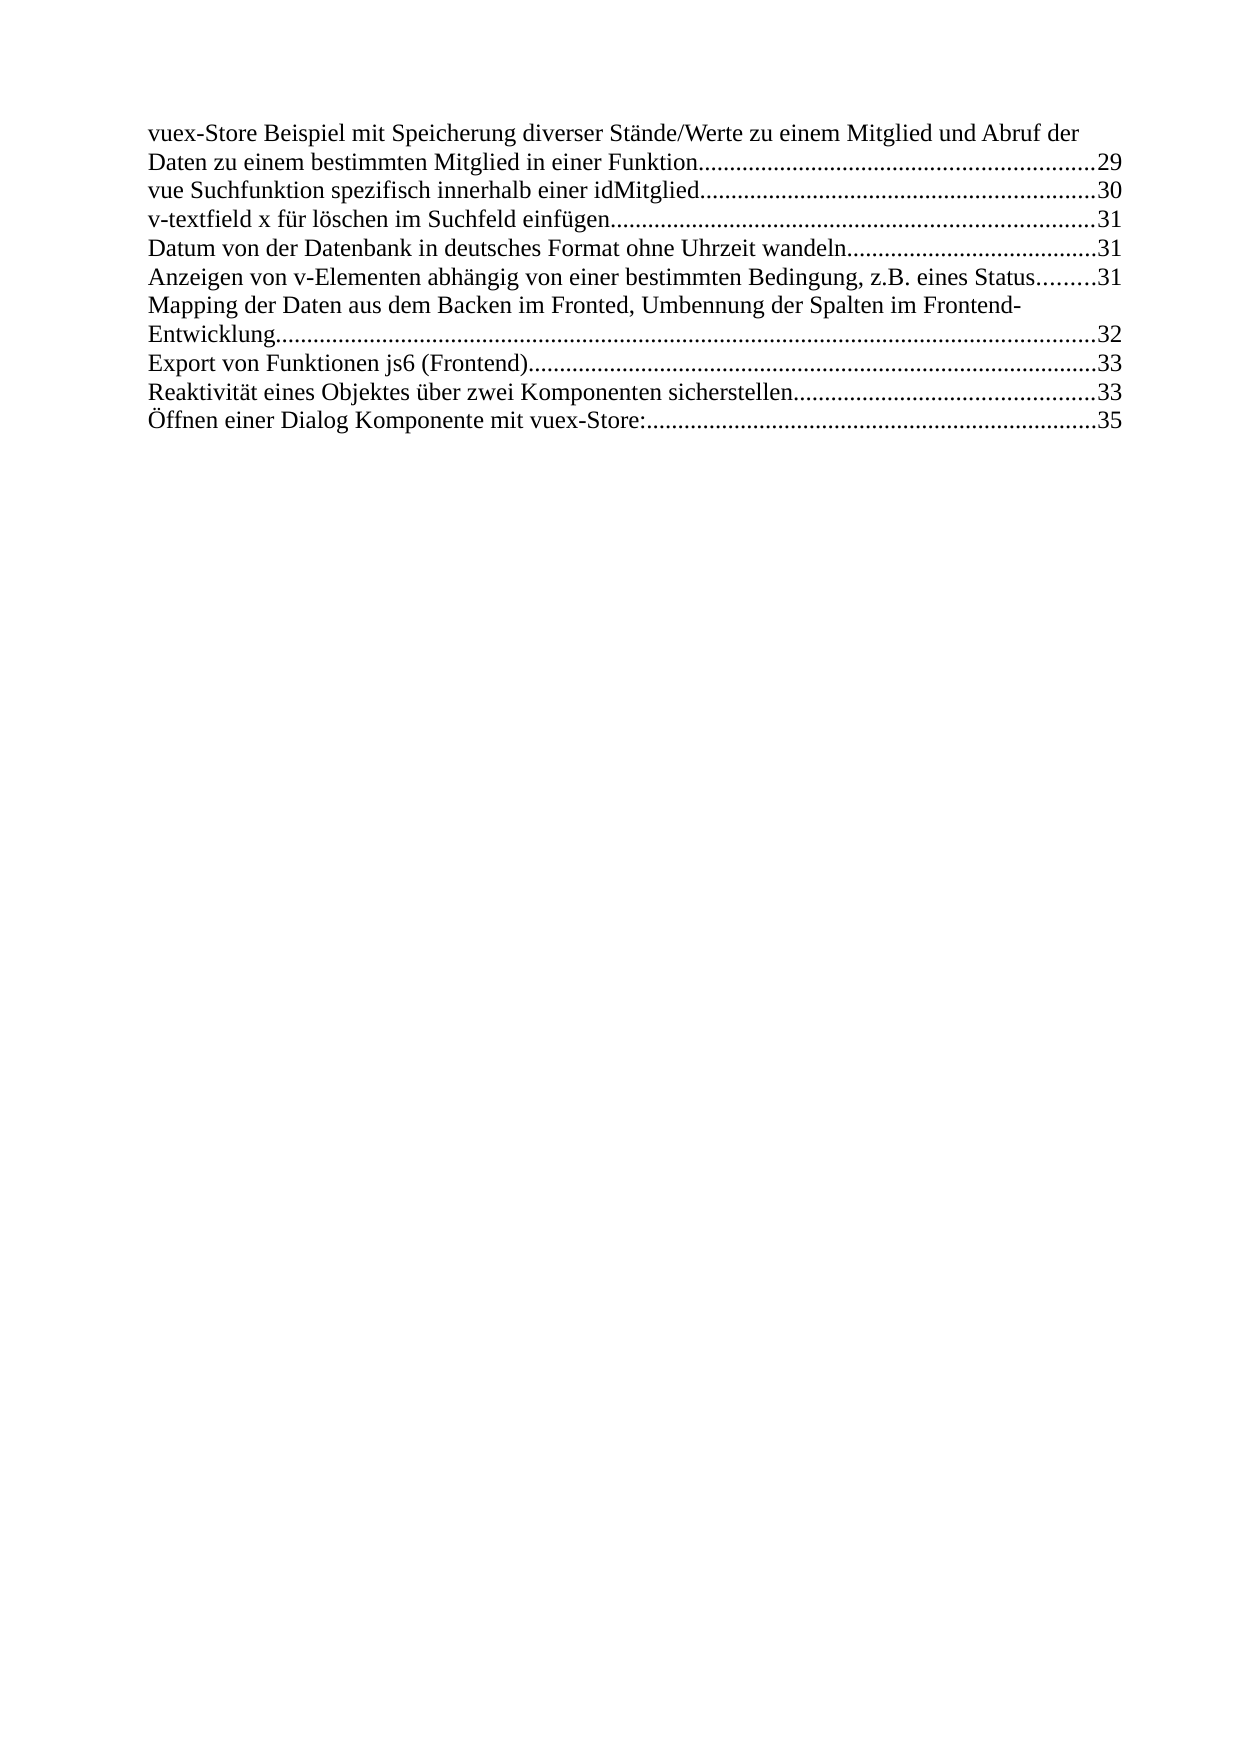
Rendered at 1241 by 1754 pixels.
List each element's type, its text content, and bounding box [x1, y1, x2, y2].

text Öffnen einer Dialog Komponente mit vuex-Store: 35 [148, 406, 1122, 434]
text Mapping der Daten aus dem Backen im Fronted, Umbennung der Spalten im Frontend-Entwicklung 32 [148, 291, 1122, 348]
text Datum von der Datenbank in deutsches Format ohne Uhrzeit wandeln 31 [148, 233, 1122, 262]
text vuex-Store Beispiel mit Speicherung diverser Stände/Werte zu einem Mitglied und Abruf der Daten zu einem bestimmten Mitglied in einer Funktion 29 [148, 118, 1122, 176]
text Anzeigen von v-Elementen abhängig von einer bestimmten Bedingung, z.B. eines Status 31 [148, 262, 1122, 291]
text v-textfield x für löschen im Suchfeld einfügen 31 [148, 204, 1122, 233]
text Reaktivität eines Objektes über zwei Komponenten sicherstellen 33 [148, 377, 1122, 406]
text vue Suchfunktion spezifisch innerhalb einer idMitglied 30 [148, 176, 1122, 204]
text Export von Funktionen js6 (Frontend) 33 [148, 348, 1122, 377]
